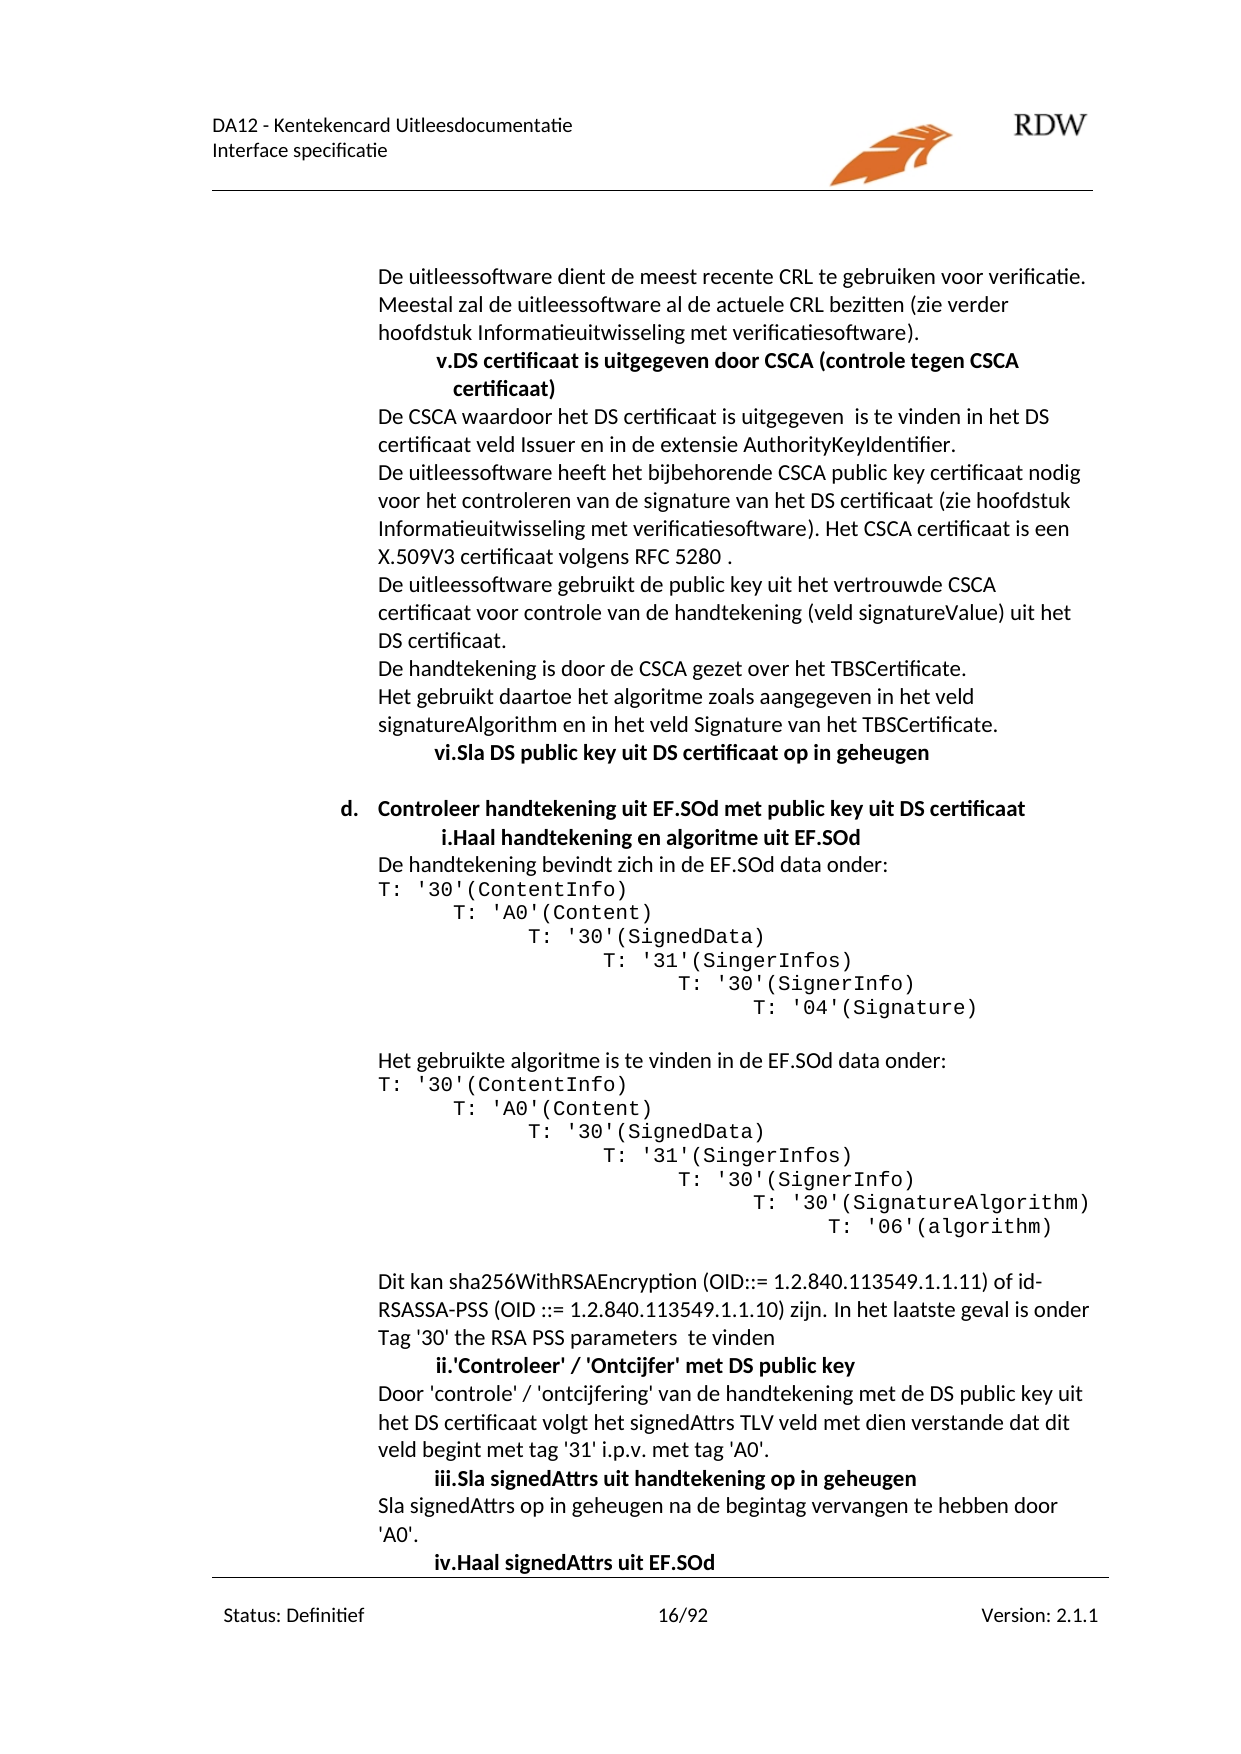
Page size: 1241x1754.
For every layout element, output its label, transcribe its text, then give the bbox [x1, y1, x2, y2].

text T: '30'(SignerInfo) [378, 973, 1093, 997]
list Sla signedAttrs uit handtekening op in geheugen [434, 1464, 1093, 1492]
text Dit kan sha256WithRSAEncryption (OID::= 1.2.840.113549.1.1.11) of id-RSASSA-PSS (OID ::= 1.2.840.113549.1.1.10) zijn. In het laatste geval is onder Tag '30' the RSA PSS parameters te vinden [378, 1267, 1093, 1352]
list 'Controleer' / 'Ontcijfer' met DS public key [434, 1352, 1093, 1379]
list Controleer handtekening uit EF.SOd met public key uit DS certificaat [340, 794, 1093, 823]
text T: '30'(SignedData) [378, 1121, 1093, 1145]
text De uitleessoftware heeft het bijbehorende CSCA public key certificaat nodig voor het controleren van de signature van het DS certificaat (zie hoofdstuk 6). Het CSCA certificaat is een X.509V3 certificaat volgens RFC 5280 [4]. [378, 458, 1093, 570]
list DS certificaat is uitgegeven door CSCA (controle tegen CSCA certificaat) [434, 346, 1093, 402]
text T: '30'(ContentInfo) [378, 879, 1093, 902]
text T: '30'(SignerInfo) [378, 1168, 1093, 1192]
text Het gebruikt daartoe het algoritme zoals aangegeven in het veld signatureAlgorithm en in het veld Signature van het TBSCertificate. [378, 682, 1093, 738]
list Haal signedAttrs uit EF.SOd [434, 1548, 1093, 1576]
text T: 'A0'(Content) [378, 902, 1093, 926]
text T: '04'(Signature) [378, 997, 1093, 1021]
text Sla signedAttrs op in geheugen na de begintag vervangen te hebben door 'A0'. [378, 1492, 1093, 1548]
text De CSCA waardoor het DS certificaat is uitgegeven is te vinden in het DS certificaat veld Issuer en in de extensie AuthorityKeyIdentifier. [378, 402, 1093, 458]
text T: 'A0'(Content) [378, 1098, 1093, 1121]
text T: '30'(ContentInfo) [378, 1074, 1093, 1098]
text Het gebruikte algoritme is te vinden in de EF.SOd data onder: [378, 1046, 1093, 1074]
text T: '06'(algorithm) [378, 1216, 1093, 1239]
text De handtekening bevindt zich in de EF.SOd data onder: [378, 851, 1093, 879]
text Door 'controle' / 'ontcijfering' van de handtekening met de DS public key uit het DS certificaat volgt het signedAttrs TLV veld met dien verstande dat dit veld begint met tag '31' i.p.v. met tag 'A0'. [378, 1379, 1093, 1464]
text De uitleessoftware gebruikt de public key uit het vertrouwde CSCA certificaat voor controle van de handtekening (veld signatureValue) uit het DS certificaat. [378, 570, 1093, 654]
text De handtekening is door de CSCA gezet over het TBSCertificate. [378, 654, 1093, 682]
text T: '30'(SignedData) [378, 926, 1093, 949]
text T: '31'(SingerInfos) [378, 949, 1093, 973]
text T: '31'(SingerInfos) [378, 1145, 1093, 1168]
text T: '30'(SignatureAlgorithm) [378, 1192, 1093, 1216]
list Haal handtekening en algoritme uit EF.SOd [434, 823, 1093, 851]
list Sla DS public key uit DS certificaat op in geheugen [434, 738, 1093, 767]
text De uitleessoftware dient de meest recente CRL te gebruiken voor verificatie. Meestal zal de uitleessoftware al de actuele CRL bezitten (zie verder hoofdstuk 6). [378, 262, 1093, 346]
